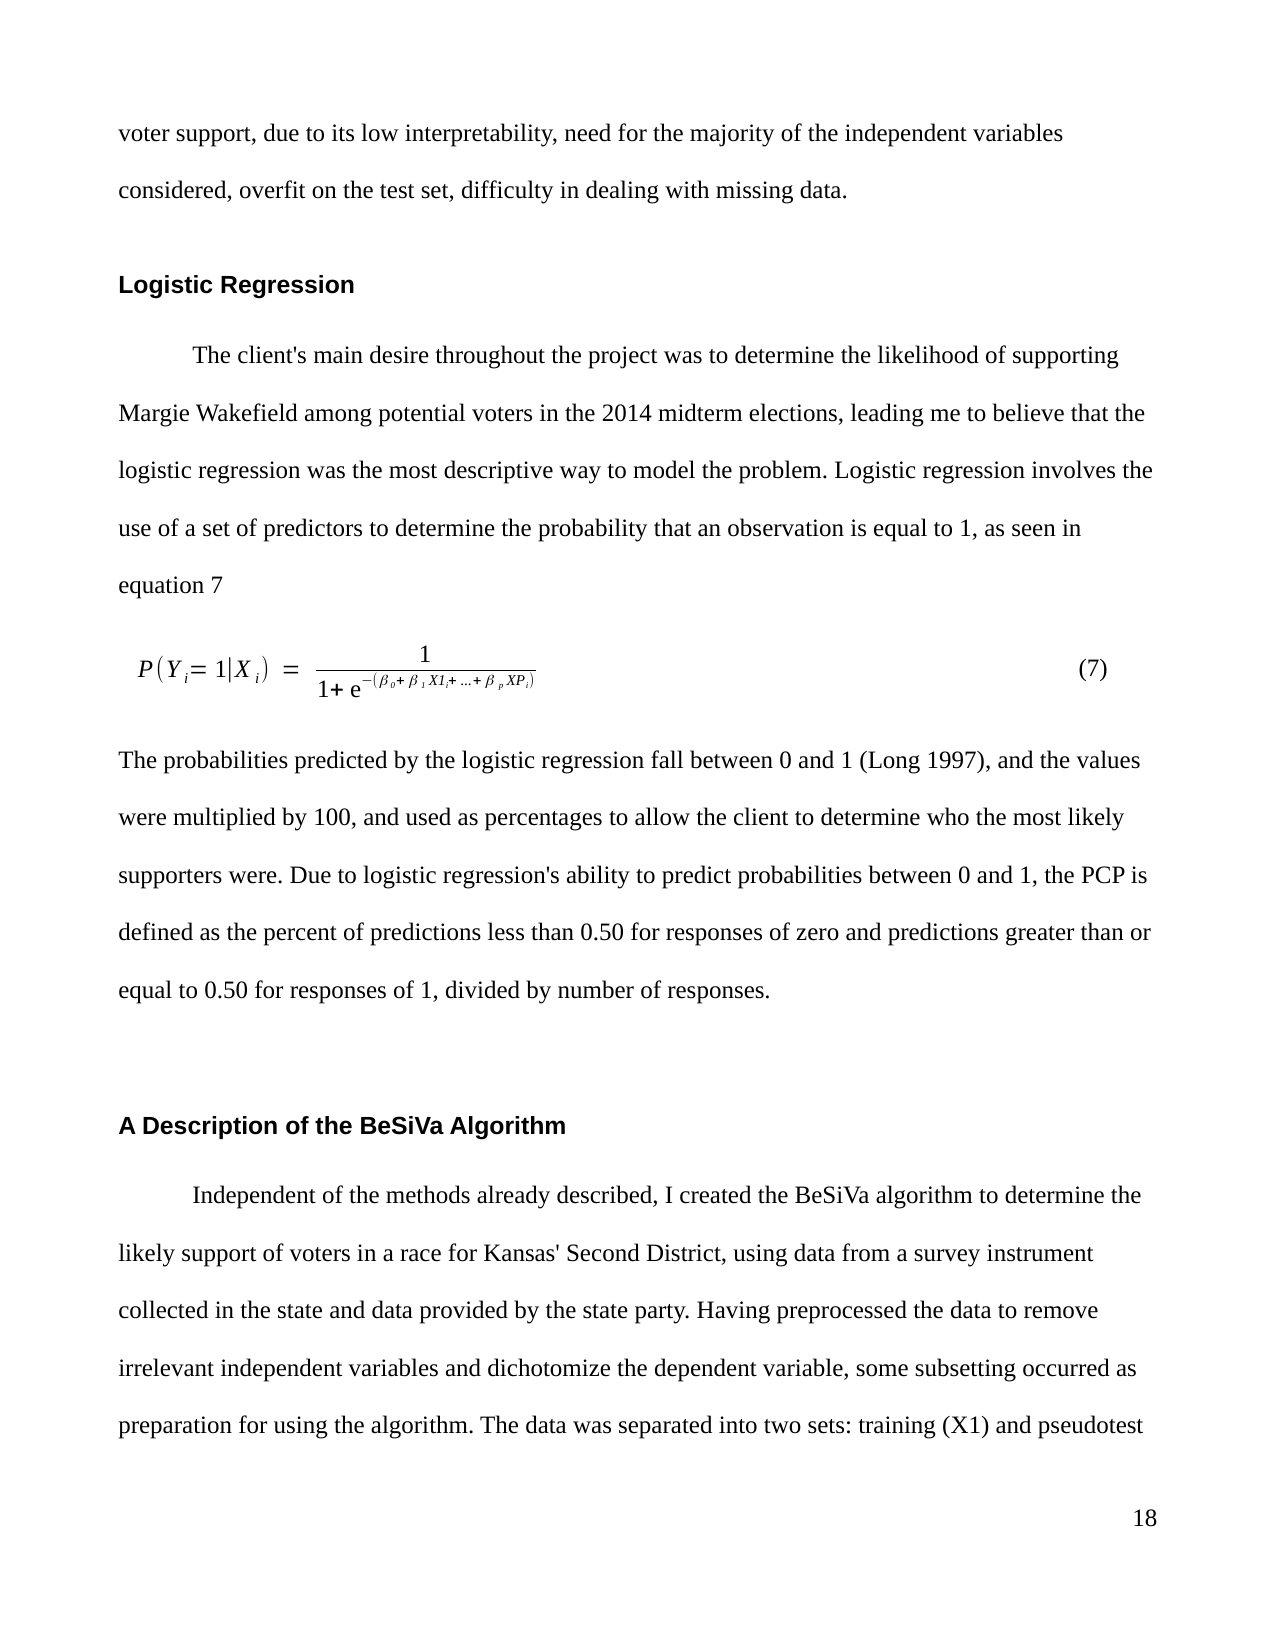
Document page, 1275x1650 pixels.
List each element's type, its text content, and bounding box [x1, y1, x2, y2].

text Independent of the methods already described, I created the BeSiVa algorithm to determine the likely support of voters in a race for Kansas' Second District, using data from a survey instrument collected in the state and data provided by the state party. Having preprocessed the data to remove irrelevant independent variables and dichotomize the dependent variable, some subsetting occurred as preparation for using the algorithm. The data was separated into two sets: training (X1) and pseudotest [118, 1181, 1157, 1439]
text (7) [118, 640, 1157, 703]
subtitle Logistic Regression [118, 271, 1157, 299]
text voter support, due to its low interpretability, need for the majority of the independent variables considered, overfit on the test set, difficulty in dealing with missing data. [118, 118, 1157, 204]
text The probabilities predicted by the logistic regression fall between 0 and 1 (Long 1997), and the values were multiplied by 100, and used as percentages to allow the client to determine who the most likely supporters were. Due to logistic regression's ability to predict probabilities between 0 and 1, the PCP is defined as the percent of predictions less than 0.50 for responses of zero and predictions greater than or equal to 0.50 for responses of 1, divided by number of responses. [118, 745, 1157, 1003]
text The client's main desire throughout the project was to determine the likelihood of supporting Margie Wakefield among potential voters in the 2014 midterm elections, leading me to believe that the logistic regression was the most descriptive way to model the problem. Logistic regression involves the use of a set of predictors to determine the probability that an observation is equal to 1, as seen in equation 7 [118, 340, 1157, 599]
subtitle A Description of the BeSiVa Algorithm [118, 1111, 1157, 1139]
